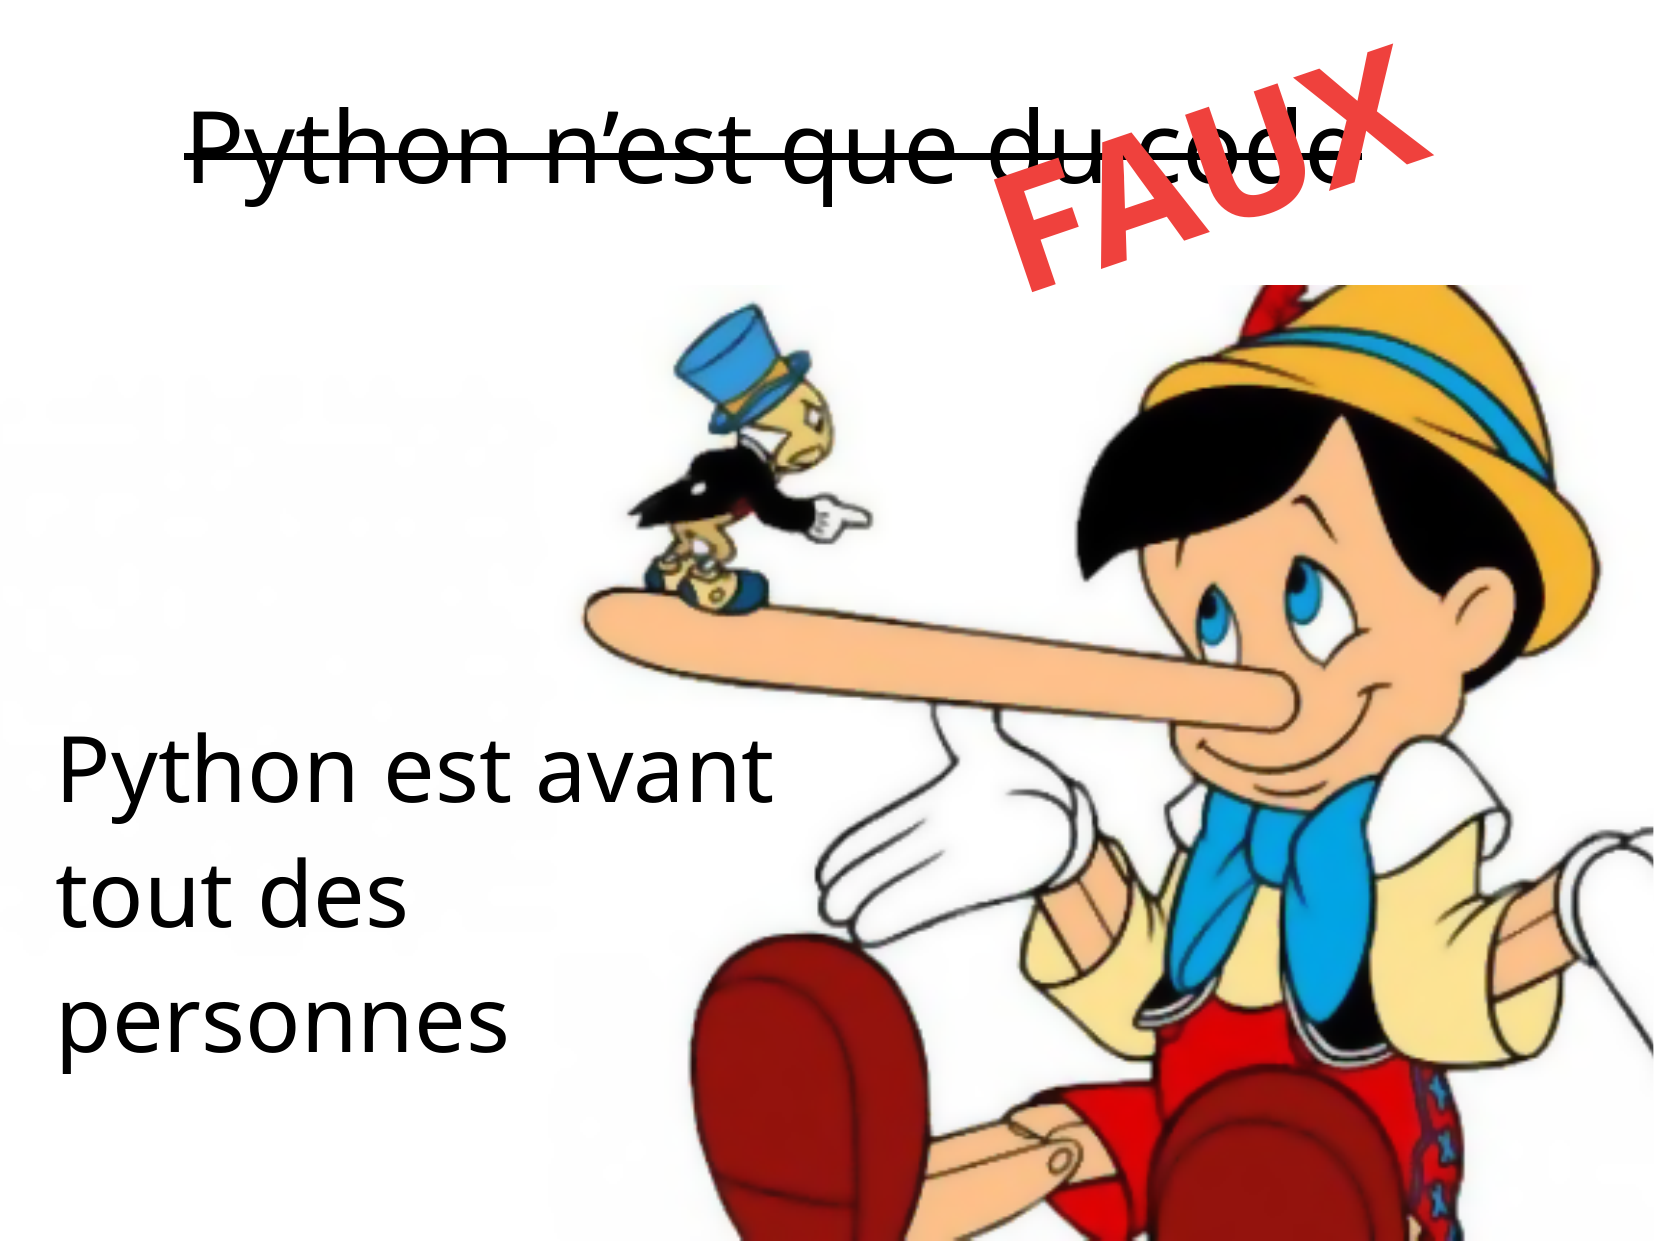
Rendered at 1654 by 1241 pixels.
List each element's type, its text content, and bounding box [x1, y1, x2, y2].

picture [0, 285, 1654, 1241]
text_box FAUX [944, 0, 1654, 493]
text_box Python n’est que du code [169, 69, 1110, 196]
text_box Python est avant tout des personnes [40, 697, 867, 1019]
